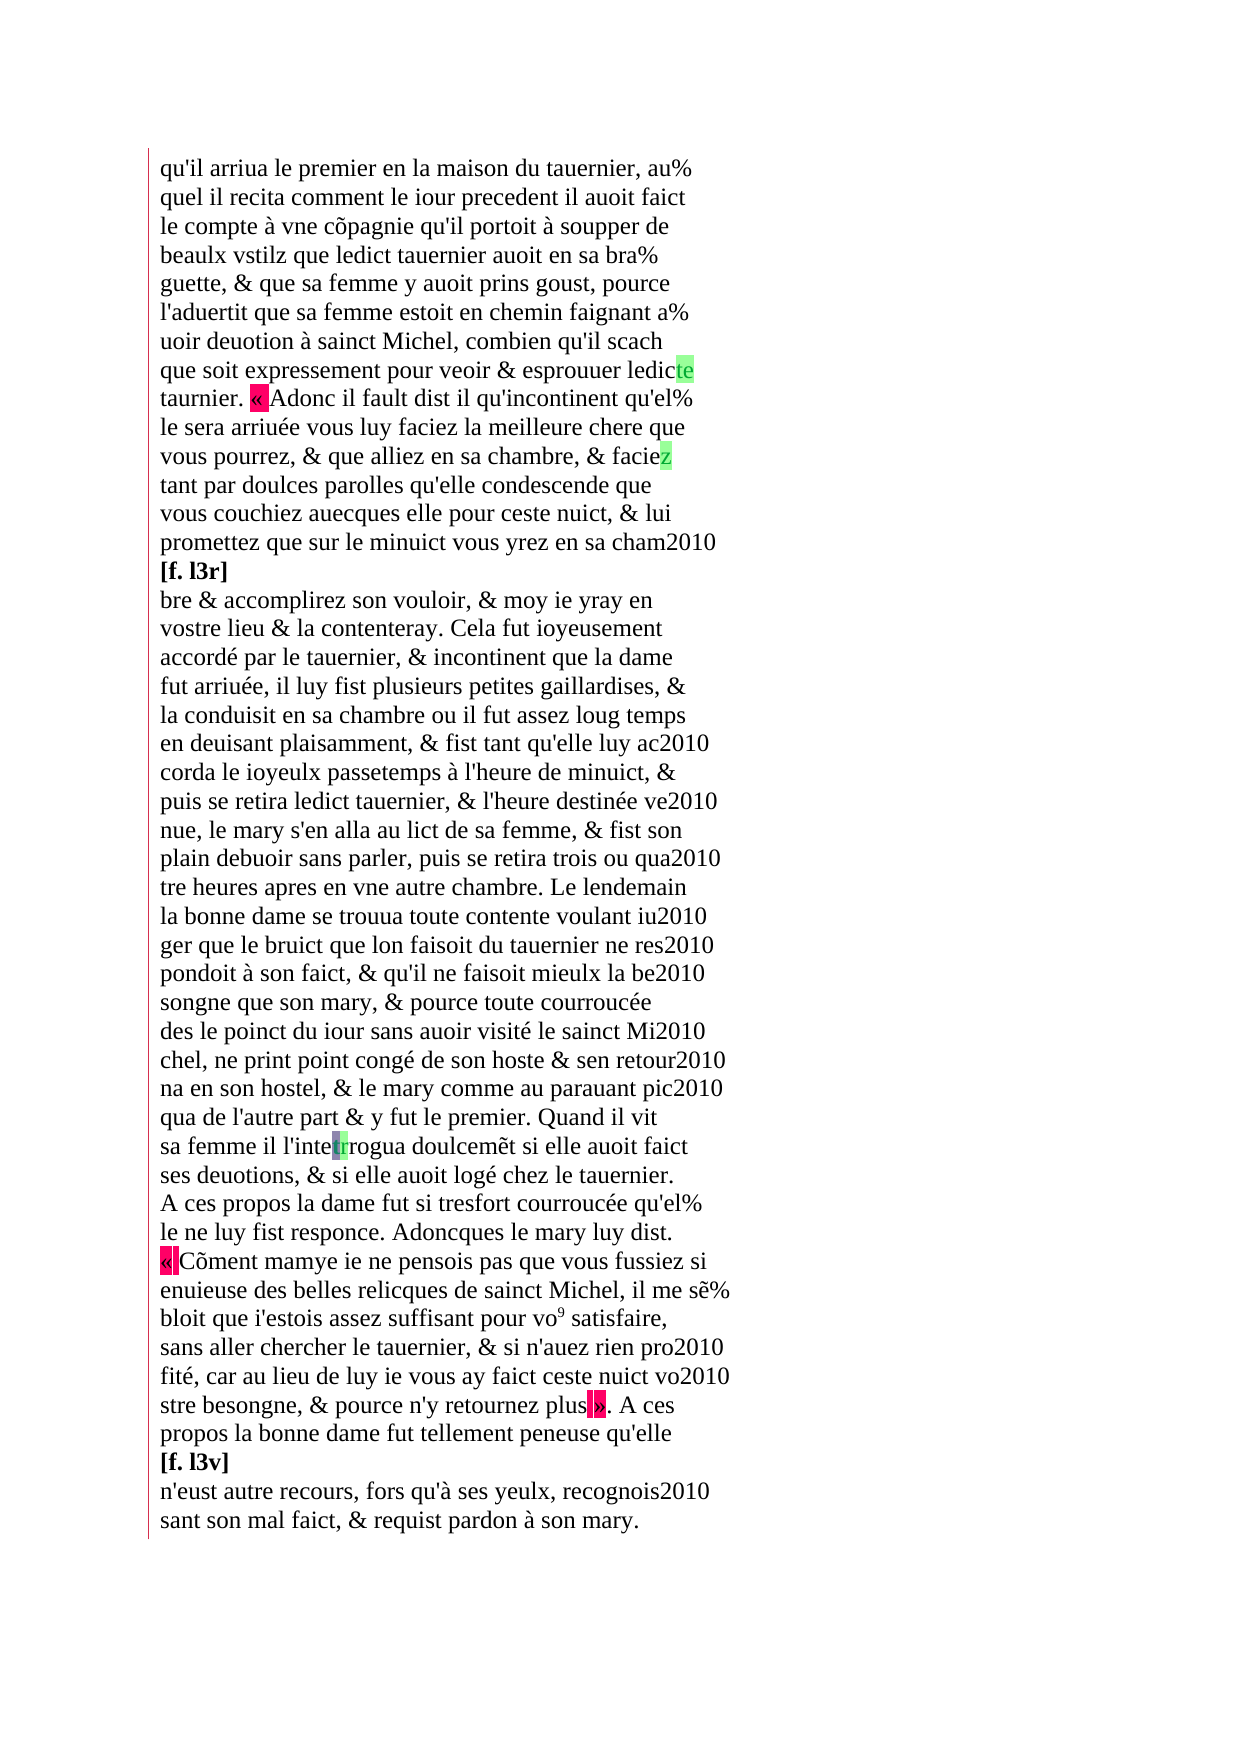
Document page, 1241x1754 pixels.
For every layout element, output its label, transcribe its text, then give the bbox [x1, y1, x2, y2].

text qu'il arriua le premier en la maison du tauernier, au% quel il recita comment le iour precedent il auoit faict le compte à vne cõpagnie qu'il portoit à soupper de beaulx vstilz que ledict tauernier auoit en sa bra% guette, & que sa femme y auoit prins goust, pource l'aduertit que sa femme estoit en chemin faignant a% uoir deuotion à sainct Michel, combien qu'il scach que soit expressement pour veoir & esprouuer ledicte taurnier. « Adonc il fault dist il qu'incontinent qu'el% le sera arriuée vous luy faciez la meilleure chere que vous pourrez, & que alliez en sa chambre, & faciez tant par doulces parolles qu'elle condescende que vous couchiez auecques elle pour ceste nuict, & lui promettez que sur le minuict vous yrez en sa cham2010 [f. l3r] bre & accomplirez son vouloir, & moy ie yray en vostre lieu & la contenteray. Cela fut ioyeusement accordé par le tauernier, & incontinent que la dame fut arriuée, il luy fist plusieurs petites gaillardises, & la conduisit en sa chambre ou il fut assez loug temps en deuisant plaisamment, & fist tant qu'elle luy ac2010 corda le ioyeulx passetemps à l'heure de minuict, & puis se retira ledict tauernier, & l'heure destinée ve2010 nue, le mary s'en alla au lict de sa femme, & fist son plain debuoir sans parler, puis se retira trois ou qua2010 tre heures apres en vne autre chambre. Le lendemain la bonne dame se trouua toute contente voulant iu2010 ger que le bruict que lon faisoit du tauernier ne res2010 pondoit à son faict, & qu'il ne faisoit mieulx la be2010 songne que son mary, & pource toute courroucée des le poinct du iour sans auoir visité le sainct Mi2010 chel, ne print point congé de son hoste & sen retour2010 na en son hostel, & le mary comme au parauant pic2010 qua de l'autre part & y fut le premier. Quand il vit sa femme il l'intetrrogua doulcemẽt si elle auoit faict ses deuotions, & si elle auoit logé chez le tauernier. A ces propos la dame fut si tresfort courroucée qu'el% le ne luy fist responce. Adoncques le mary luy dist. « Cõment mamye ie ne pensois pas que vous fussiez si enuieuse des belles relicques de sainct Michel, il me sẽ% bloit que i'estois assez suffisant pour vo9 satisfaire, sans aller chercher le tauernier, & si n'auez rien pro2010 fité, car au lieu de luy ie vous ay faict ceste nuict vo2010 stre besongne, & pource n'y retournez plus ». A ces propos la bonne dame fut tellement peneuse qu'elle [f. l3v] n'eust autre recours, fors qu'à ses yeulx, recognois2010 sant son mal faict, & requist pardon à son mary. [149, 148, 1093, 1539]
